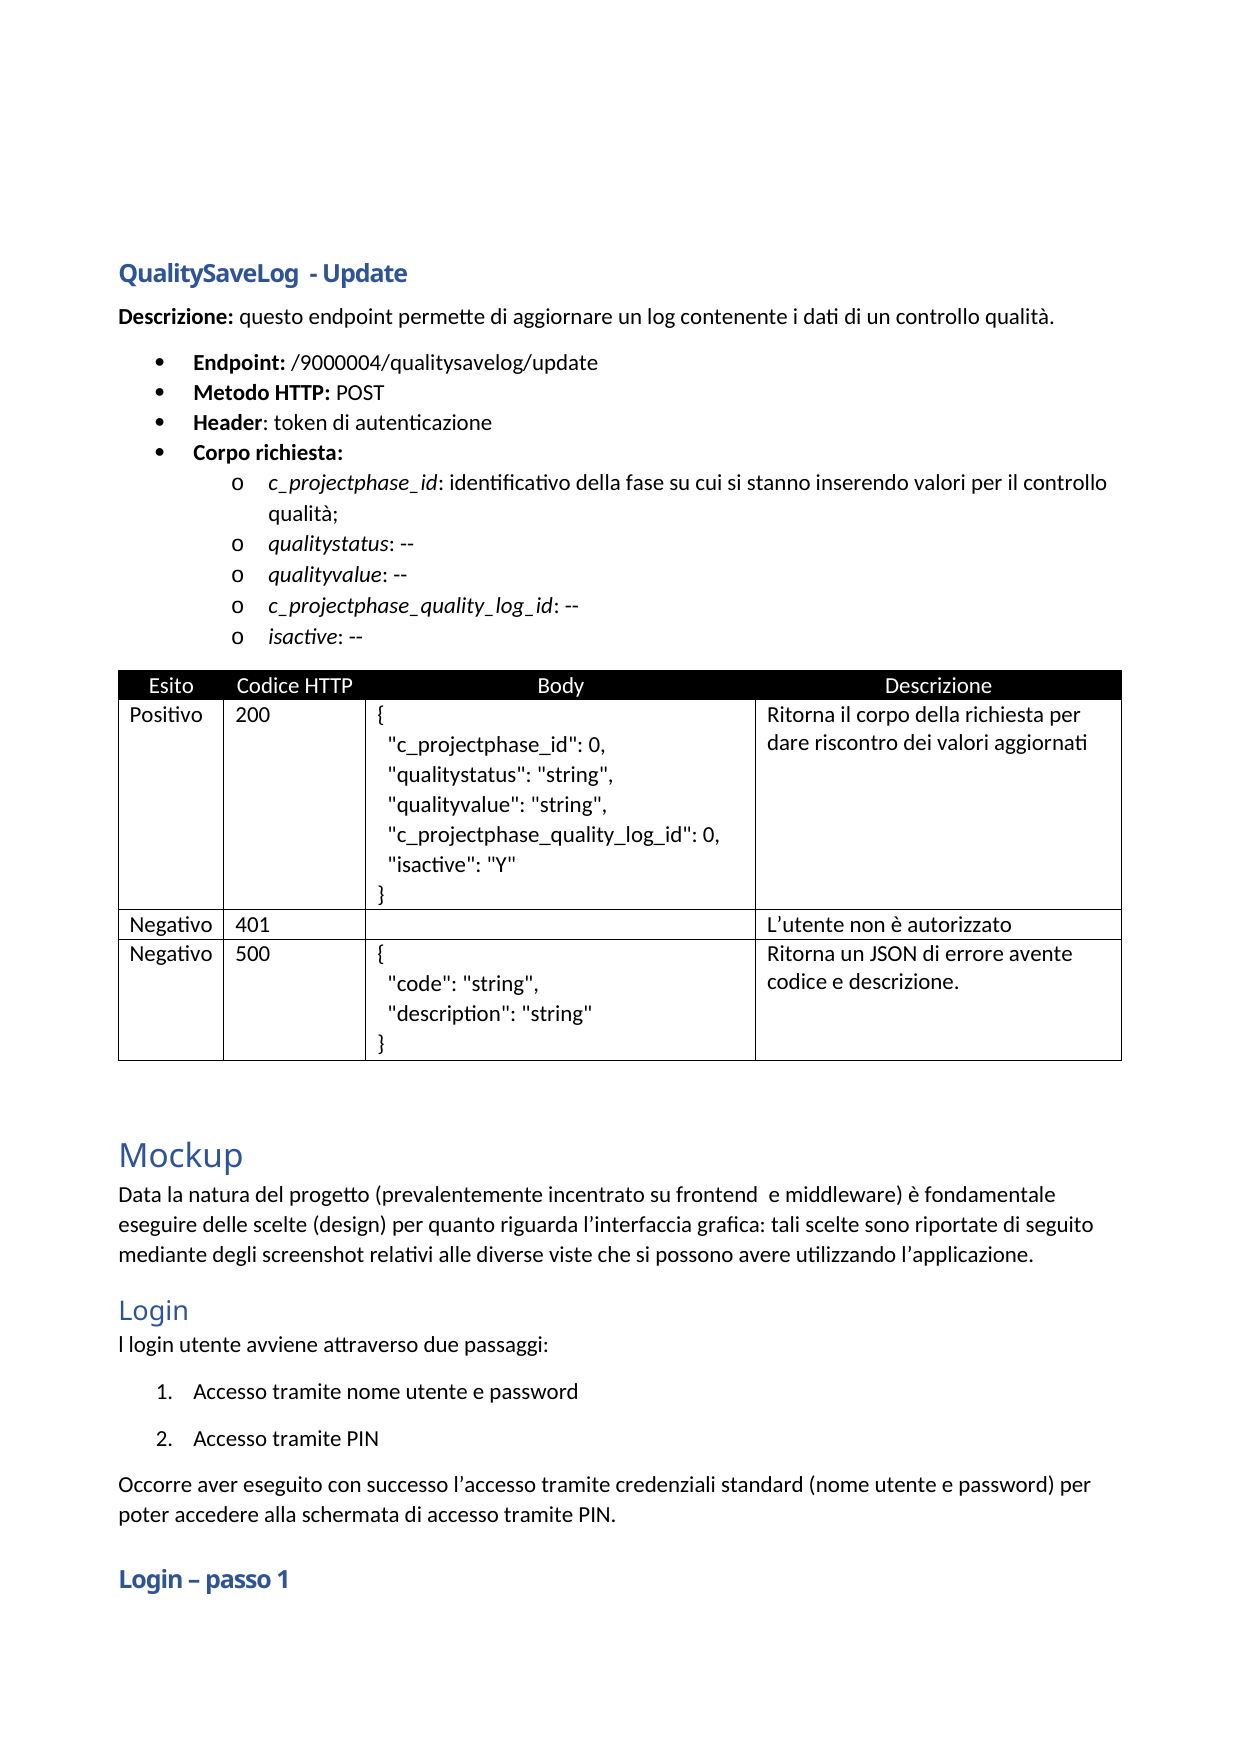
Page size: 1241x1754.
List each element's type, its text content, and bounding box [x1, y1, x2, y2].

list Accesso tramite nome utente e password [156, 1377, 1122, 1405]
list c_projectphase_quality_log_id: -- [231, 591, 1122, 620]
list Endpoint: /9000004/qualitysavelog/update [156, 348, 1122, 376]
table_cell Positivo [119, 700, 223, 909]
table_cell Ritorna il corpo della richiesta per dare riscontro dei valori aggiornati [756, 700, 1121, 909]
text l login utente avviene attraverso due passaggi: [118, 1331, 1122, 1358]
table_header Descrizione [756, 671, 1121, 699]
table_cell { "c_projectphase_id": 0, "qualitystatus": "string", "qualityvalue": "string", "c_projectphase_quality_log_id": 0, "isactive": "Y" } [366, 700, 755, 909]
list Header: token di autenticazione [156, 408, 1122, 436]
table_header Esito [119, 671, 223, 699]
table_cell 200 [224, 700, 365, 909]
subtitle Login [118, 1291, 1122, 1328]
table_cell 500 [224, 940, 365, 1059]
table_cell Ritorna un JSON di errore avente codice e descrizione. [756, 940, 1121, 1059]
table_cell { "code": "string", "description": "string" } [366, 940, 755, 1059]
text Occorre aver eseguito con successo l’accesso tramite credenziali standard (nome utente e password) per poter accedere alla schermata di accesso tramite PIN. [118, 1470, 1122, 1528]
text Descrizione: questo endpoint permette di aggiornare un log contenente i dati di un controllo qualità. [118, 302, 1122, 330]
text Data la natura del progetto (prevalentemente incentrato su frontend e middleware) è fondamentale eseguire delle scelte (design) per quanto riguarda l’interfaccia grafica: tali scelte sono riportate di seguito mediante degli screenshot relativi alle diverse viste che si possono avere utilizzando l’applicazione. [118, 1181, 1122, 1268]
table_cell Negativo [119, 910, 223, 938]
table_header Codice HTTP [224, 671, 365, 699]
list Accesso tramite PIN [156, 1424, 1122, 1452]
table_cell Negativo [119, 940, 223, 1059]
subtitle QualitySaveLog - Update [118, 255, 1122, 289]
subtitle Login – passo 1 [118, 1561, 1122, 1595]
subtitle Mockup [118, 1132, 1122, 1177]
table_cell 401 [224, 910, 365, 938]
list Corpo richiesta: [156, 438, 1122, 466]
list qualityvalue: -- [231, 560, 1122, 589]
table_cell [366, 910, 755, 938]
list Metodo HTTP: POST [156, 378, 1122, 406]
table_header Body [366, 671, 755, 699]
table_cell L’utente non è autorizzato [756, 910, 1121, 938]
list c_projectphase_id: identificativo della fase su cui si stanno inserendo valori per il controllo qualità; [231, 468, 1122, 527]
list qualitystatus: -- [231, 529, 1122, 558]
list isactive: -- [231, 622, 1122, 652]
